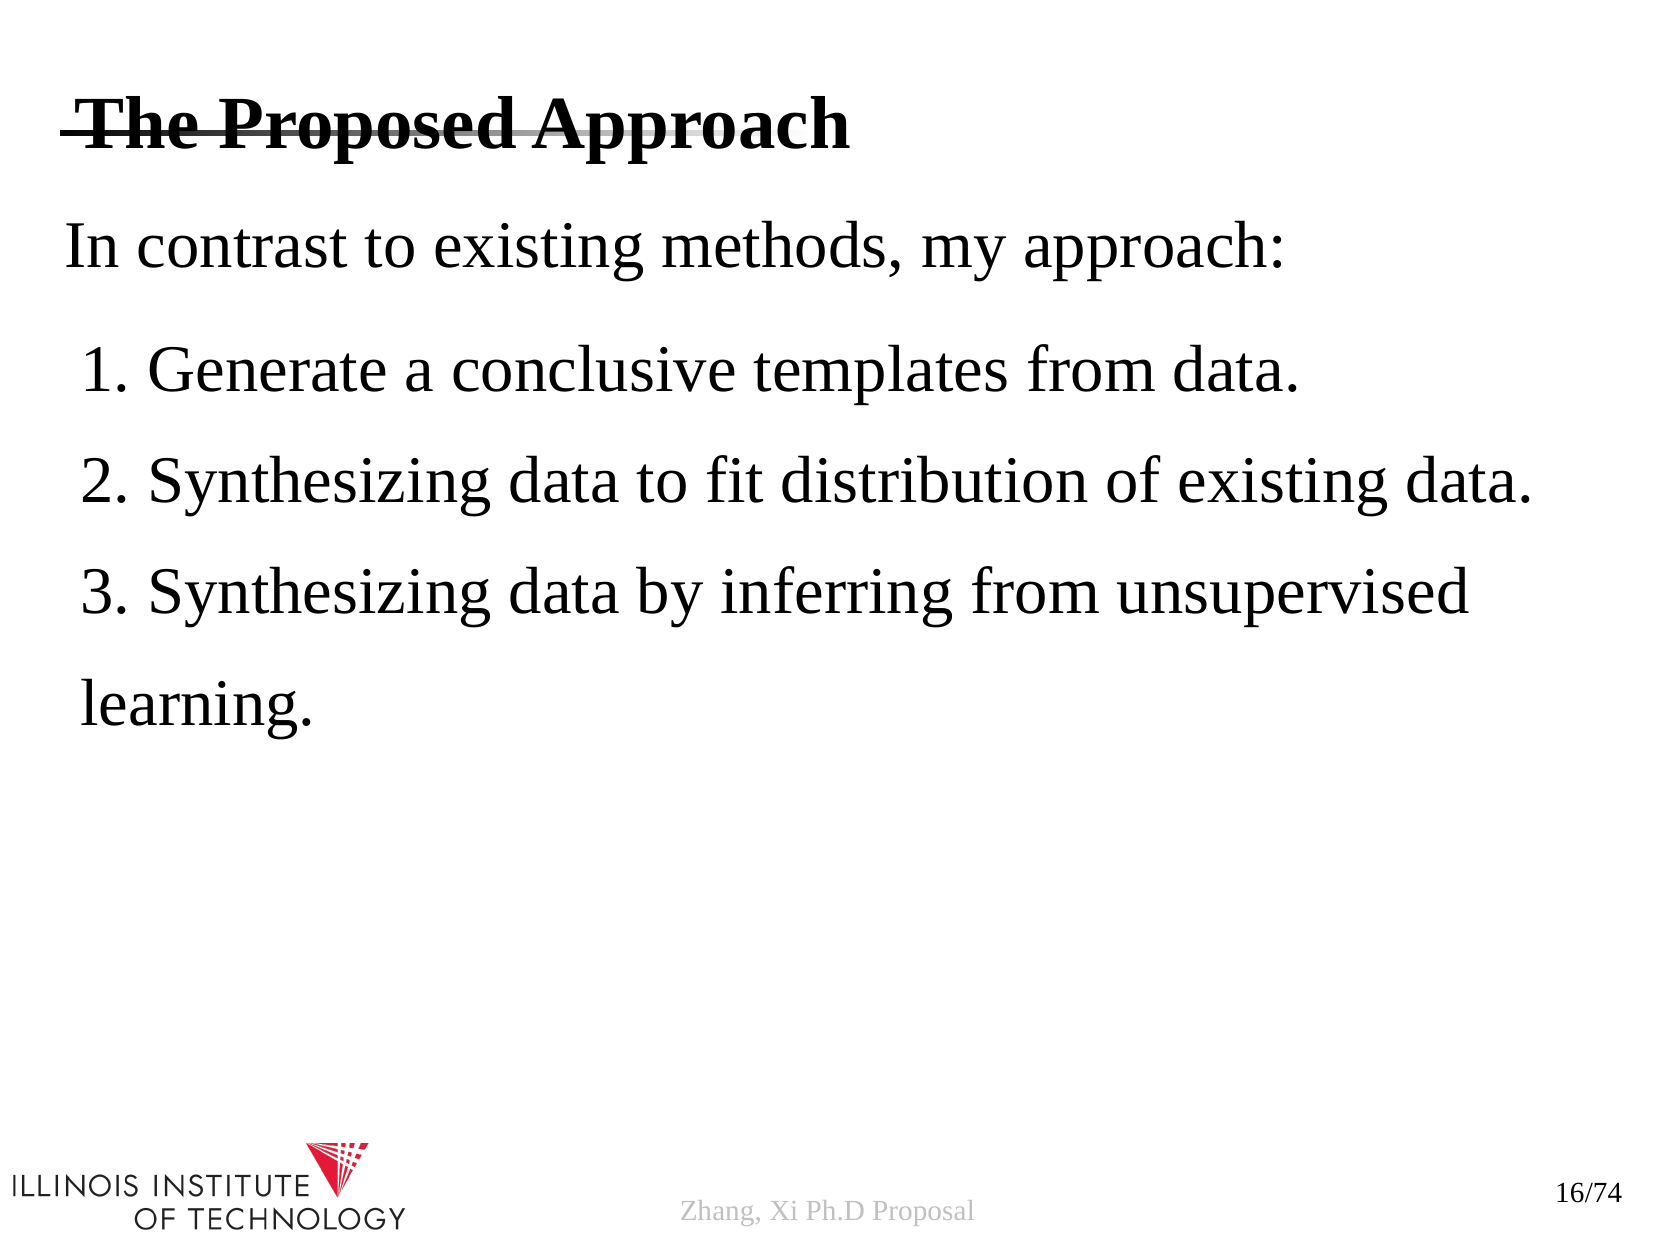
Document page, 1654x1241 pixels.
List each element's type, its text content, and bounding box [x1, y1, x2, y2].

text_box [512, 132, 540, 136]
text_box In contrast to existing methods, my approach: [14, 163, 1530, 290]
text_box [454, 132, 478, 136]
text_box [310, 132, 320, 136]
text_box [686, 132, 703, 136]
text_box [237, 132, 270, 136]
text_box The Proposed Approach [60, 33, 991, 132]
text_box [179, 132, 226, 136]
picture [13, 1142, 406, 1230]
text_box [281, 132, 299, 136]
text_box [714, 132, 724, 136]
text_box [600, 132, 613, 136]
text_box [788, 132, 811, 136]
text_box 1. Generate a conclusive templates from data. 2. Synthesizing data to fit distribution of existing data. 3. Synthesizing data by inferring from unsupervised learning. [30, 287, 1612, 822]
text_box [389, 132, 399, 136]
text_box [642, 132, 655, 136]
text_box [105, 132, 129, 136]
text_box [60, 132, 93, 136]
text_box [140, 132, 151, 136]
text_box [544, 132, 565, 136]
text_box [348, 132, 361, 136]
text_box [665, 132, 675, 136]
text_box [409, 132, 427, 136]
text_box [576, 132, 590, 136]
text_box [489, 132, 502, 136]
